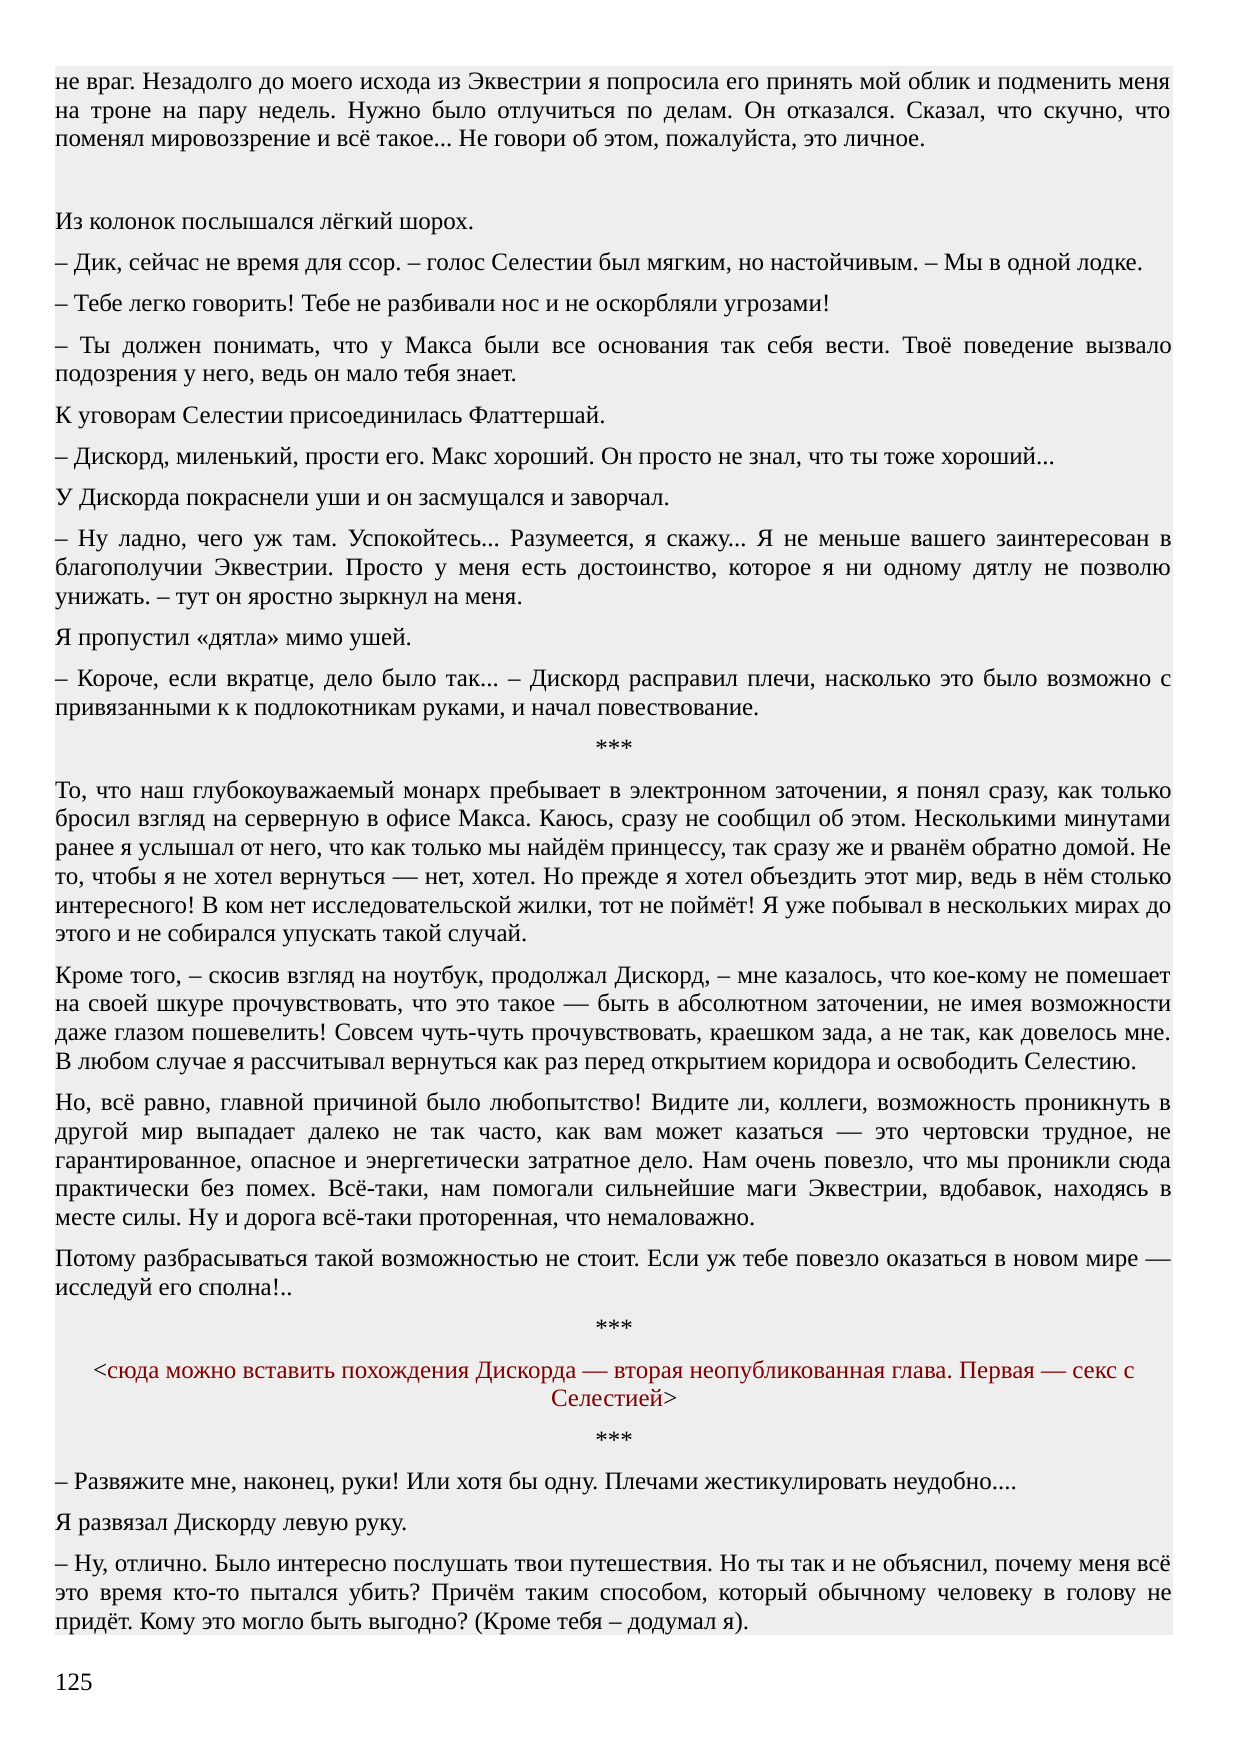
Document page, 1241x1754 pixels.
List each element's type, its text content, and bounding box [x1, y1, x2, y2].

text То, что наш глубокоуважаемый монарх пребывает в электронном заточении, я понял сразу, как только бросил взгляд на серверную в офисе Макса. Каюсь, сразу не сообщил об этом. Несколькими минутами ранее я услышал от него, что как только мы найдём принцессу, так сразу же и рванём обратно домой. Не то, чтобы я не хотел вернуться — нет, хотел. Но прежде я хотел объездить этот мир, ведь в нём столько интересного! В ком нет исследовательской жилки, тот не поймёт! Я уже побывал в нескольких мирах до этого и не собирался упускать такой случай. [55, 775, 1173, 947]
text Потому разбрасываться такой возможностью не стоит. Если уж тебе повезло оказаться в новом мире — исследуй его сполна!.. [55, 1243, 1173, 1301]
text – Дискорд, миленький, прости его. Макс хороший. Он просто не знал, что ты тоже хороший... [55, 441, 1173, 470]
text – Ну ладно, чего уж там. Успокойтесь... Разумеется, я скажу... Я не меньше вашего заинтересован в благополучии Эквестрии. Просто у меня есть достоинство, которое я ни одному дятлу не позволю унижать. – тут он яростно зыркнул на меня. [55, 523, 1173, 610]
text Я пропустил «дятла» мимо ушей. [55, 622, 1173, 651]
text – Короче, если вкратце, дело было так... – Дискорд расправил плечи, насколько это было возможно с привязанными к к подлокотникам руками, и начал повествование. [55, 663, 1173, 721]
text – Дик, сейчас не время для ссор. – голос Селестии был мягким, но настойчивым. – Мы в одной лодке. [55, 247, 1173, 276]
text Кроме того, – скосив взгляд на ноутбук, продолжал Дискорд, – мне казалось, что кое-кому не помешает на своей шкуре прочувствовать, что это такое — быть в абсолютном заточении, не имея возможности даже глазом пошевелить! Совсем чуть-чуть прочувствовать, краешком зада, а не так, как довелось мне. В любом случае я рассчитывал вернуться как раз перед открытием коридора и освободить Селестию. [55, 960, 1173, 1075]
text – Тебе легко говорить! Тебе не разбивали нос и не оскорбляли угрозами! [55, 288, 1173, 317]
text – Развяжите мне, наконец, руки! Или хотя бы одну. Плечами жестикулировать неудобно.... [55, 1466, 1173, 1495]
text *** [55, 733, 1173, 762]
text Но, всё равно, главной причиной было любопытство! Видите ли, коллеги, возможность проникнуть в другой мир выпадает далеко не так часто, как вам может казаться — это чертовски трудное, не гарантированное, опасное и энергетически затратное дело. Нам очень повезло, что мы проникли сюда практически без помех. Всё-таки, нам помогали сильнейшие маги Эквестрии, вдобавок, находясь в месте силы. Ну и дорога всё-таки проторенная, что немаловажно. [55, 1087, 1173, 1231]
text Я развязал Дискорду левую руку. [55, 1507, 1173, 1536]
text К уговорам Селестии присоединилась Флаттершай. [55, 400, 1173, 428]
text – Ну, отлично. Было интересно послушать твои путешествия. Но ты так и не объяснил, почему меня всё это время кто-то пытался убить? Причём таким способом, который обычному человеку в голову не придёт. Кому это могло быть выгодно? (Кроме тебя – додумал я). [55, 1548, 1173, 1635]
text У Дискорда покраснели уши и он засмущался и заворчал. [55, 482, 1173, 511]
text не враг. Незадолго до моего исхода из Эквестрии я попросила его принять мой облик и подменить меня на троне на пару недель. Нужно было отлучиться по делам. Он отказался. Сказал, что скучно, что поменял мировоззрение и всё такое... Не говори об этом, пожалуйста, это личное. [55, 66, 1173, 152]
text *** [55, 1313, 1173, 1342]
text *** [55, 1425, 1173, 1453]
text – Ты должен понимать, что у Макса были все основания так себя вести. Твоё поведение вызвало подозрения у него, ведь он мало тебя знает. [55, 330, 1173, 387]
text Из колонок послышался лёгкий шорох. [55, 206, 1173, 235]
text <сюда можно вставить похождения Дискорда — вторая неопубликованная глава. Первая — секс с Селестией> [55, 1355, 1173, 1412]
